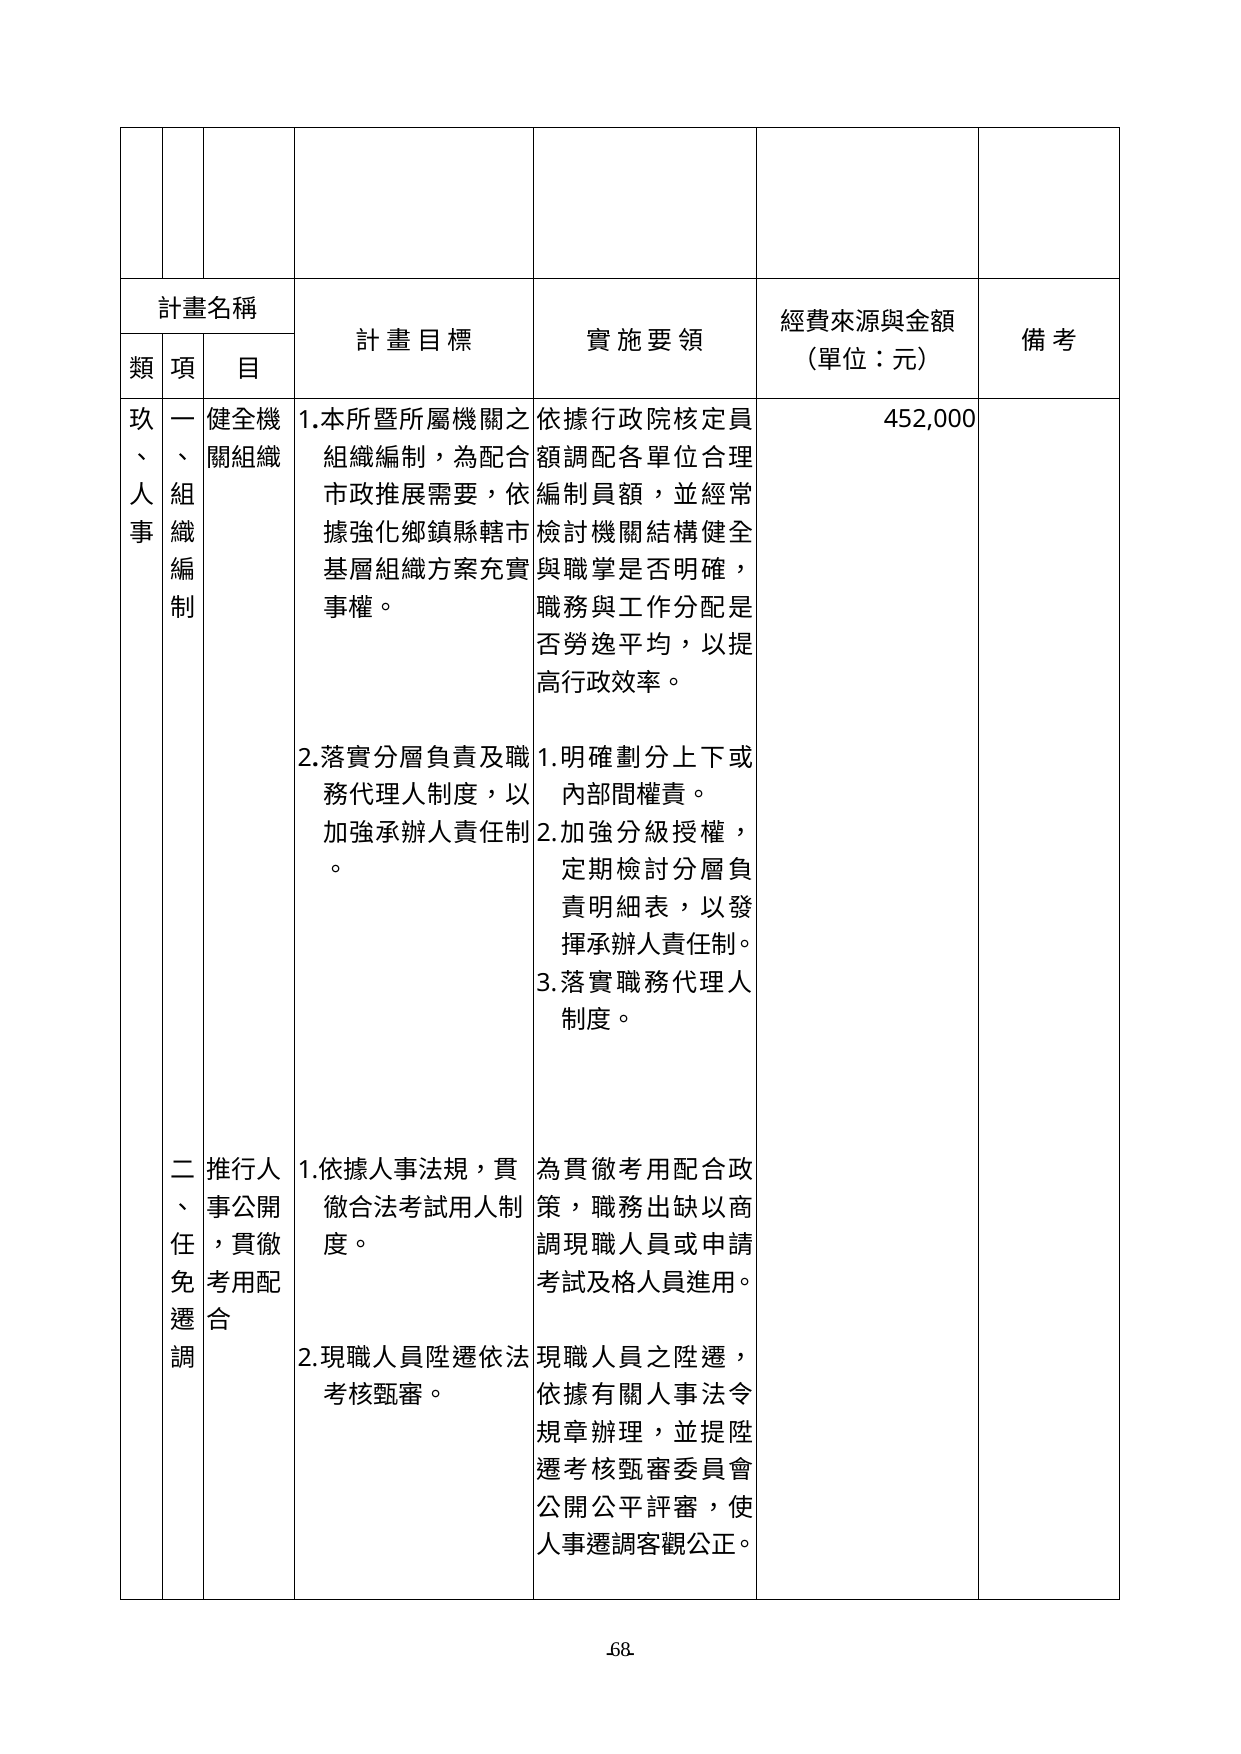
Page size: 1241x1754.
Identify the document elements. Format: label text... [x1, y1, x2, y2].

table_cell 類 [121, 334, 162, 398]
table_cell [204, 128, 294, 278]
table_cell 452,000 [757, 399, 978, 1599]
table_cell 健全機關組織 推行人事公開，貫徹考用配合 [204, 399, 294, 1599]
table_cell [757, 128, 978, 278]
table_cell [163, 128, 203, 278]
table_cell 計畫名稱 [121, 279, 294, 333]
table_cell 項 [163, 334, 203, 398]
table_cell 計 畫 目 標 [295, 279, 533, 398]
table_cell [979, 399, 1119, 1599]
table_cell 備 考 [979, 279, 1119, 398]
table_cell 經費來源與金額 （單位：元） [757, 279, 978, 398]
table_cell [121, 128, 162, 278]
table_cell 一 、 組 織 編 制 二 、 任 免 遷 調 [163, 399, 203, 1599]
table_cell 目 [204, 334, 294, 398]
table_cell 1.本所暨所屬機關之組織編制，為配合市政推展需要，依據強化鄉鎮縣轄市基層組織方案充實事權。 2.落實分層負責及職務代理人制度，以加強承辦人責任制。 1.依據人事法規，貫徹合法考試用人制度。 2.現職人員陞遷依法考核甄審。 [295, 399, 533, 1599]
table_cell [295, 128, 533, 278]
table_cell 依據行政院核定員額調配各單位合理編制員額，並經常檢討機關結構健全與職掌是否明確，職務與工作分配是否勞逸平均，以提高行政效率。 1.明確劃分上下或內部間權責。 2.加強分級授權，定期檢討分層負責明細表，以發揮承辦人責任制。 3.落實職務代理人制度。 為貫徹考用配合政策，職務出缺以商調現職人員或申請考試及格人員進用。 現職人員之陞遷，依據有關人事法令規章辦理，並提陞遷考核甄審委員會公開公平評審，使人事遷調客觀公正。 [534, 399, 756, 1599]
table_cell [534, 128, 756, 278]
table_cell 玖 、 人 事 [121, 399, 162, 1599]
table_cell [979, 128, 1119, 278]
table_cell 實 施 要 領 [534, 279, 756, 398]
